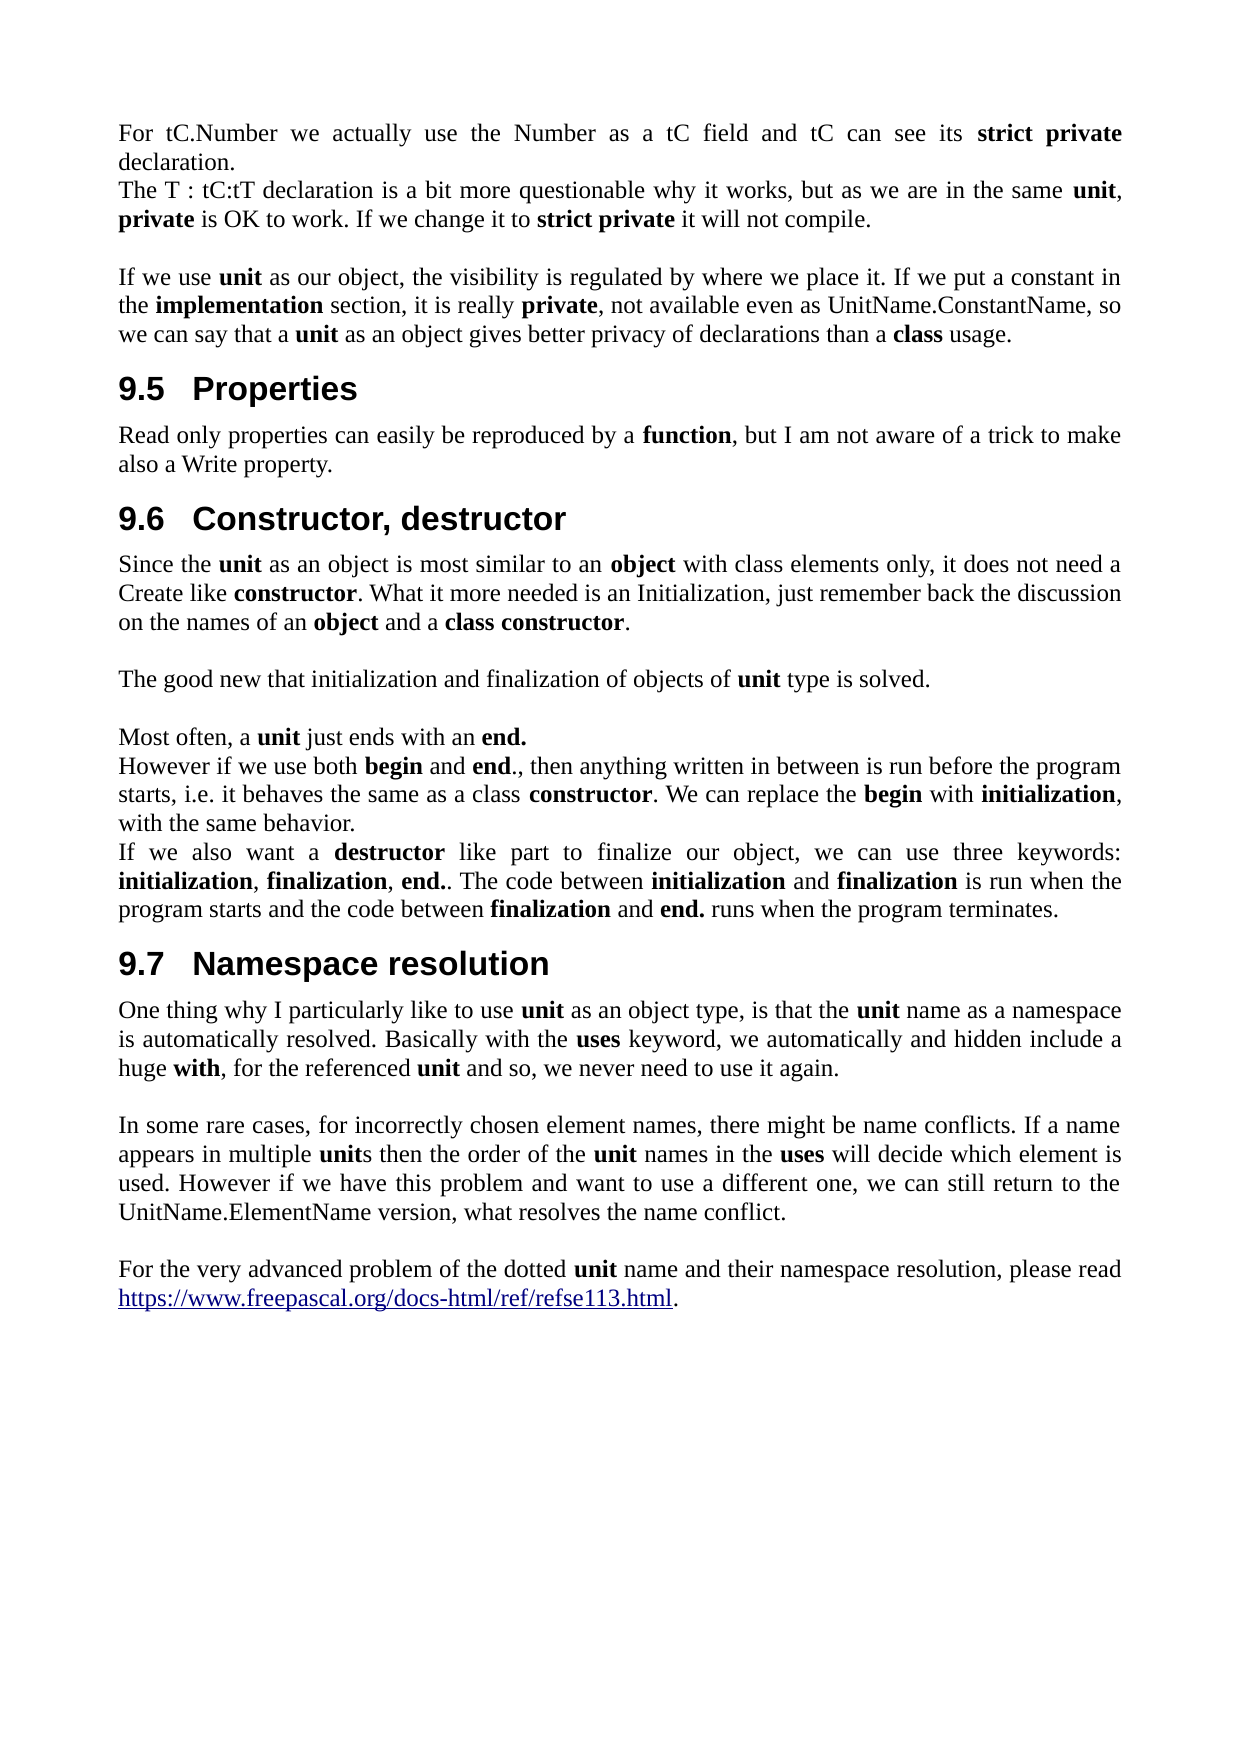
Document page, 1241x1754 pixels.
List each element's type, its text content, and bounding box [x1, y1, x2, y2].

subtitle Namespace resolution [118, 944, 1122, 983]
text Since the unit as an object is most similar to an object with class elements only, it does not need a Create like constructor. What it more needed is an Initialization, just remember back the discussion on the names of an object and a class constructor. [118, 549, 1122, 636]
text However if we use both begin and end., then anything written in between is run before the program starts, i.e. it behaves the same as a class constructor. We can replace the begin with initialization, with the same behavior. [118, 751, 1122, 837]
text One thing why I particularly like to use unit as an object type, is that the unit name as a namespace is automatically resolved. Basically with the uses keyword, we automatically and hidden include a huge with, for the referenced unit and so, we never need to use it again. [118, 995, 1122, 1082]
subtitle Properties [118, 369, 1122, 408]
text Read only properties can easily be reproduced by a function, but I am not aware of a trick to make also a Write property. [118, 420, 1122, 478]
text For the very advanced problem of the dotted unit name and their namespace resolution, please read https://www.freepascal.org/docs-html/ref/refse113.html. [118, 1254, 1122, 1312]
text If we also want a destructor like part to finalize our object, we can use three keywords: initialization, finalization, end.. The code between initialization and finalization is run when the program starts and the code between finalization and end. runs when the program terminates. [118, 837, 1122, 923]
text If we use unit as our object, the visibility is regulated by where we place it. If we put a constant in the implementation section, it is really private, not available even as UnitName.ConstantName, so we can say that a unit as an object gives better privacy of declarations than a class usage. [118, 262, 1122, 348]
text For tC.Number we actually use the Number as a tC field and tC can see its strict private declaration. [118, 118, 1122, 176]
text In some rare cases, for incorrectly chosen element names, there might be name conflicts. If a name appears in multiple units then the order of the unit names in the uses will decide which element is used. However if we have this problem and want to use a different one, we can still return to the UnitName.ElementName version, what resolves the name conflict. [118, 1110, 1122, 1225]
subtitle Constructor, destructor [118, 498, 1122, 537]
text The T : tC:tT declaration is a bit more questionable why it works, but as we are in the same unit, private is OK to work. If we change it to strict private it will not compile. [118, 176, 1122, 233]
text The good new that initialization and finalization of objects of unit type is solved. [118, 664, 1122, 693]
text Most often, a unit just ends with an end. [118, 722, 1122, 751]
